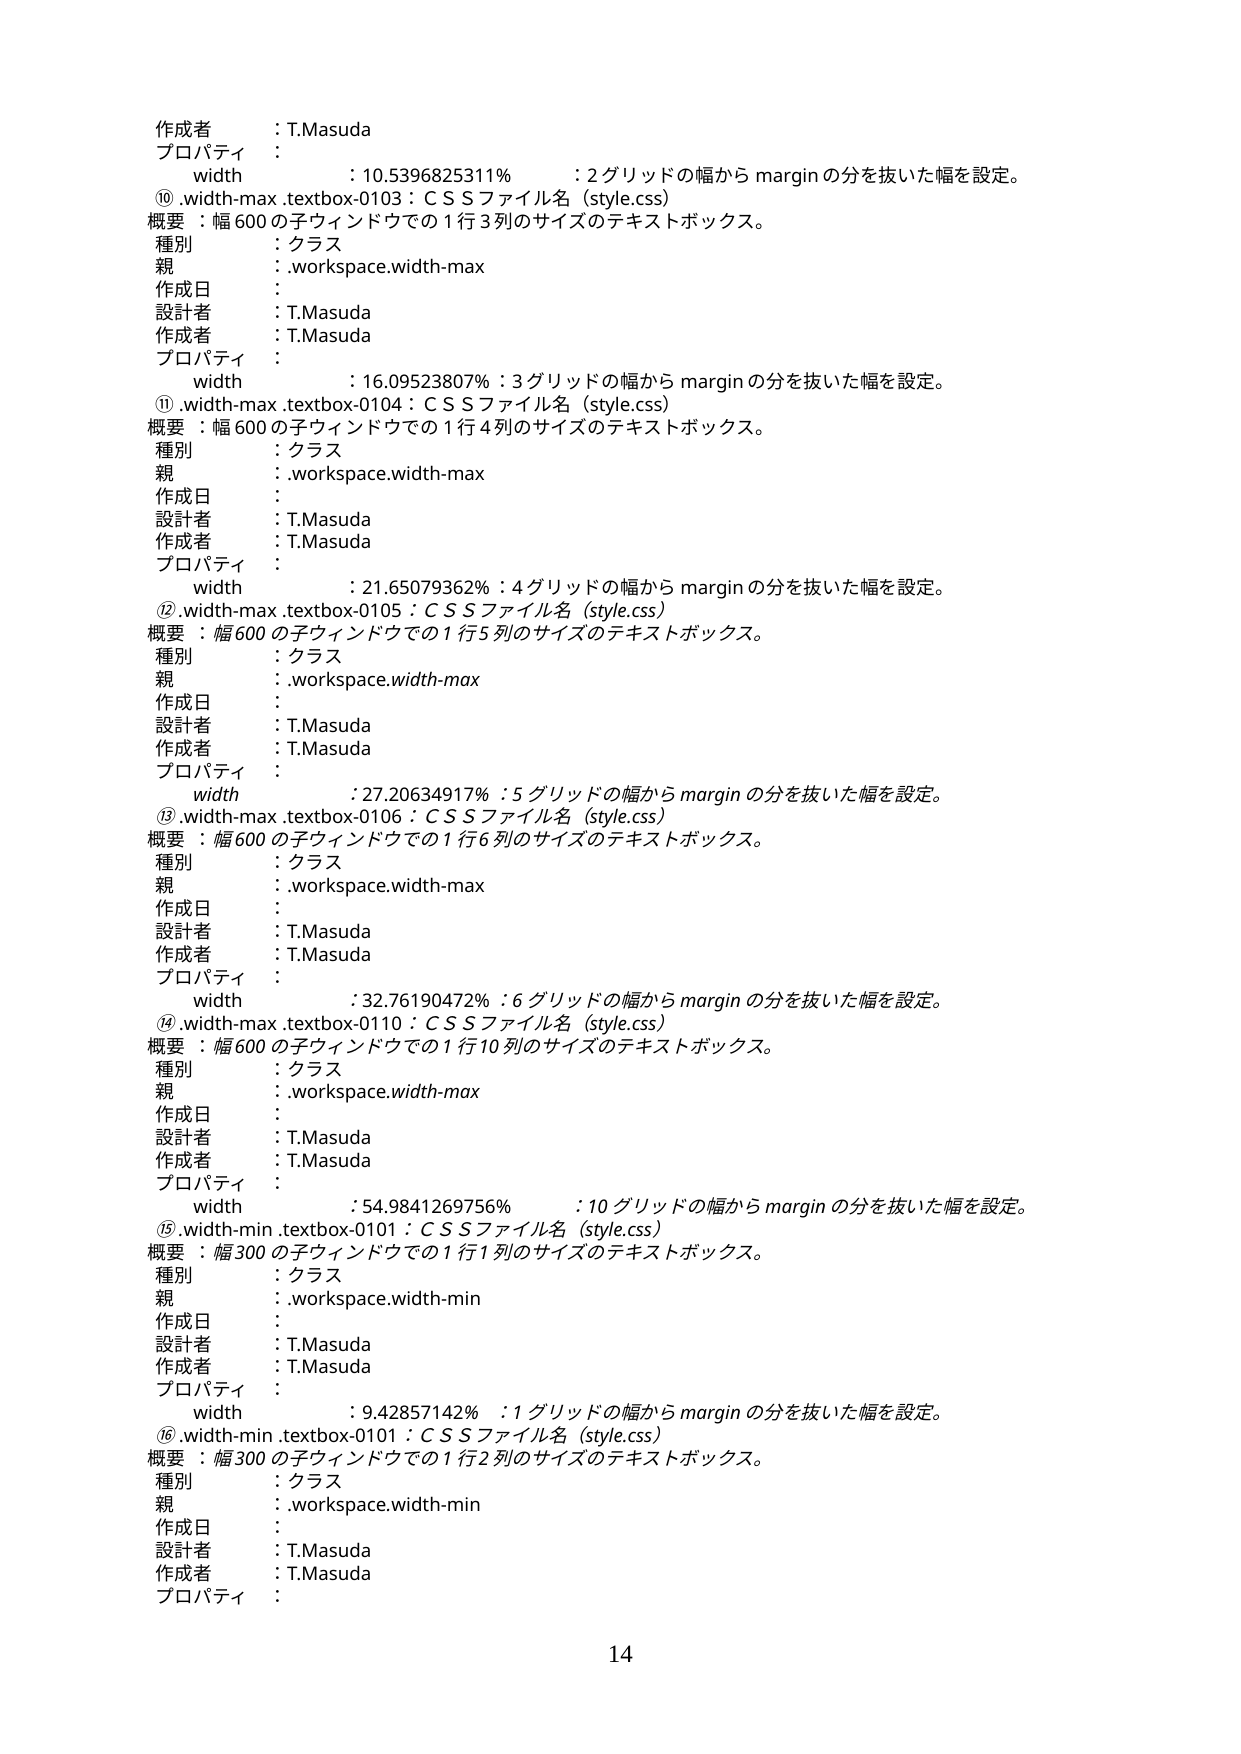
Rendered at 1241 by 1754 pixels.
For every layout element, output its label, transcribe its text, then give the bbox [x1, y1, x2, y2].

text 親 ：.workspace.width-max [118, 1081, 1122, 1103]
text 作成者 ：T.Masuda [118, 118, 1122, 141]
text 種別 ：クラス [118, 851, 1122, 874]
text ⑭ .width-max .textbox-0110：ＣＳＳファイル名（style.css） [118, 1012, 1122, 1035]
text 設計者 ：T.Masuda [118, 1539, 1122, 1562]
text 作成日 ： [118, 691, 1122, 714]
text 概要 ：幅300の子ウィンドウでの1行2列のサイズのテキストボックス。 [118, 1447, 1122, 1470]
text ⑬ .width-max .textbox-0106：ＣＳＳファイル名（style.css） [118, 806, 1122, 828]
text 概要 ：幅600の子ウィンドウでの1行3列のサイズのテキストボックス。 [118, 210, 1122, 233]
text 種別 ：クラス [118, 233, 1122, 256]
text プロパティ ： [118, 1172, 1122, 1195]
text 種別 ：クラス [118, 1470, 1122, 1493]
text width ：10.5396825311% ：2グリッドの幅からmarginの分を抜いた幅を設定。 [118, 164, 1122, 187]
text 作成者 ：T.Masuda [118, 1562, 1122, 1585]
text 作成日 ： [118, 1103, 1122, 1126]
text プロパティ ： [118, 1378, 1122, 1401]
text プロパティ ： [118, 347, 1122, 370]
text 概要 ：幅600の子ウィンドウでの1行10列のサイズのテキストボックス。 [118, 1035, 1122, 1058]
text 作成日 ： [118, 1516, 1122, 1539]
text 設計者 ：T.Masuda [118, 714, 1122, 737]
text width ：21.65079362% ：4グリッドの幅からmarginの分を抜いた幅を設定。 [118, 576, 1122, 599]
text 作成日 ： [118, 278, 1122, 301]
text 概要 ：幅300の子ウィンドウでの1行1列のサイズのテキストボックス。 [118, 1241, 1122, 1264]
text width ：16.09523807% ：3グリッドの幅からmarginの分を抜いた幅を設定。 [118, 370, 1122, 393]
text 設計者 ：T.Masuda [118, 301, 1122, 324]
text 設計者 ：T.Masuda [118, 1333, 1122, 1356]
text 設計者 ：T.Masuda [118, 508, 1122, 531]
text 種別 ：クラス [118, 1058, 1122, 1081]
text width ：9.42857142% ：1グリッドの幅からmarginの分を抜いた幅を設定。 [118, 1401, 1122, 1424]
text 種別 ：クラス [118, 1264, 1122, 1287]
text 親 ：.workspace.width-max [118, 256, 1122, 278]
text 作成者 ：T.Masuda [118, 324, 1122, 347]
text プロパティ ： [118, 553, 1122, 576]
text ⑮ .width-min .textbox-0101：ＣＳＳファイル名（style.css） [118, 1218, 1122, 1241]
text ⑯ .width-min .textbox-0101：ＣＳＳファイル名（style.css） [118, 1424, 1122, 1447]
text ⑪ .width-max .textbox-0104：ＣＳＳファイル名（style.css） [118, 393, 1122, 416]
text プロパティ ： [118, 141, 1122, 164]
text width ：32.76190472% ：6グリッドの幅からmarginの分を抜いた幅を設定。 [118, 989, 1122, 1012]
text 親 ：.workspace.width-max [118, 874, 1122, 897]
text 設計者 ：T.Masuda [118, 920, 1122, 943]
text 概要 ：幅600の子ウィンドウでの1行5列のサイズのテキストボックス。 [118, 622, 1122, 645]
text 概要 ：幅600の子ウィンドウでの1行4列のサイズのテキストボックス。 [118, 416, 1122, 439]
text 作成者 ：T.Masuda [118, 531, 1122, 553]
text 親 ：.workspace.width-min [118, 1287, 1122, 1310]
text 親 ：.workspace.width-max [118, 462, 1122, 485]
text ⑩ .width-max .textbox-0103：ＣＳＳファイル名（style.css） [118, 187, 1122, 210]
text プロパティ ： [118, 760, 1122, 783]
text 作成日 ： [118, 485, 1122, 508]
text width ：54.9841269756% ：10グリッドの幅からmarginの分を抜いた幅を設定。 [118, 1195, 1122, 1218]
text width ：27.20634917% ：5グリッドの幅からmarginの分を抜いた幅を設定。 [118, 783, 1122, 806]
text 作成者 ：T.Masuda [118, 737, 1122, 760]
text 作成者 ：T.Masuda [118, 1149, 1122, 1172]
text ⑫ .width-max .textbox-0105：ＣＳＳファイル名（style.css） [118, 599, 1122, 622]
text プロパティ ： [118, 1585, 1122, 1608]
text 種別 ：クラス [118, 439, 1122, 462]
text 作成日 ： [118, 897, 1122, 920]
text 概要 ：幅600の子ウィンドウでの1行6列のサイズのテキストボックス。 [118, 828, 1122, 851]
text プロパティ ： [118, 966, 1122, 989]
text 親 ：.workspace.width-min [118, 1493, 1122, 1516]
text 設計者 ：T.Masuda [118, 1126, 1122, 1149]
text 種別 ：クラス [118, 645, 1122, 668]
text 親 ：.workspace.width-max [118, 668, 1122, 691]
text 作成者 ：T.Masuda [118, 1356, 1122, 1378]
text 作成者 ：T.Masuda [118, 943, 1122, 966]
text 作成日 ： [118, 1310, 1122, 1333]
